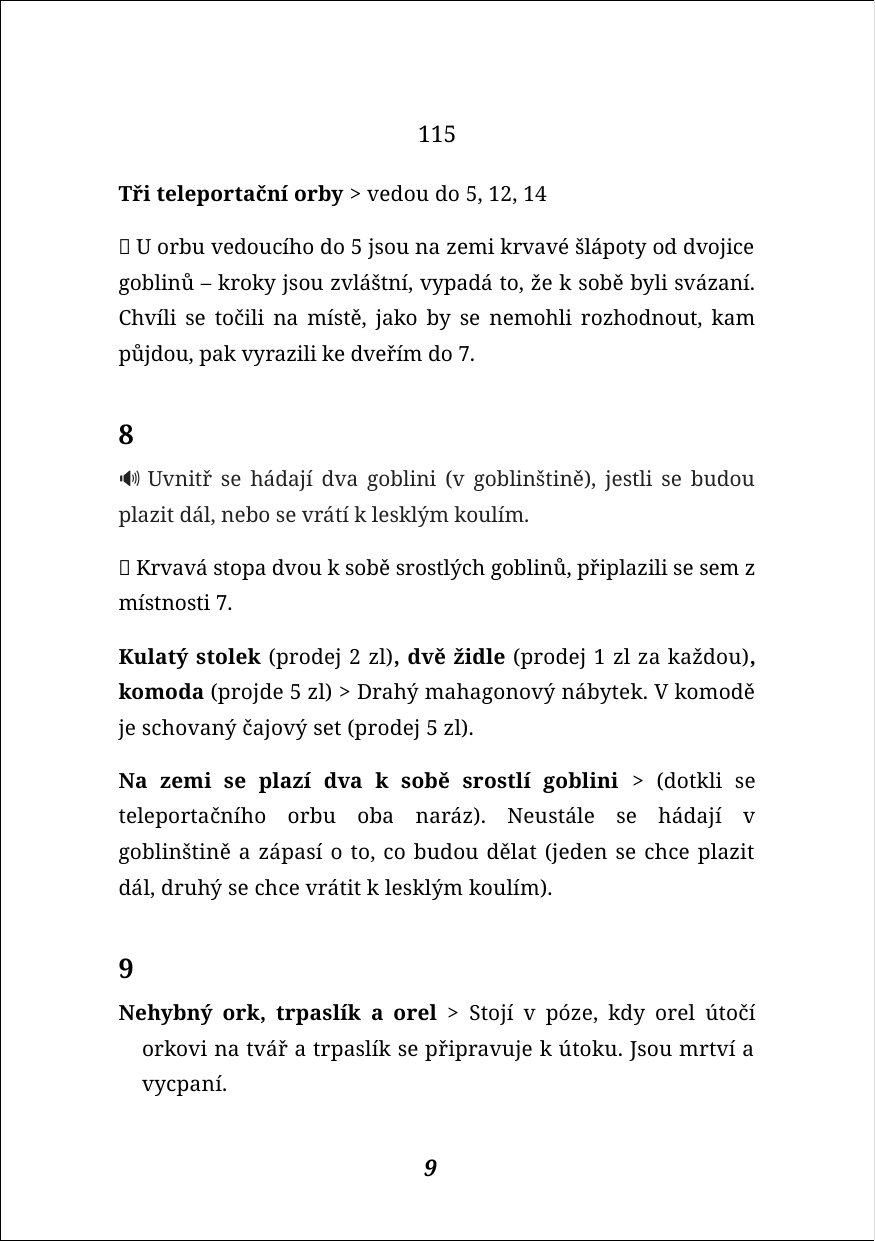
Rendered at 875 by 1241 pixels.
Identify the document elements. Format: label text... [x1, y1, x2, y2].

text Tři teleportační orby > vedou do 5, 12, 14 [118, 179, 756, 207]
text 👣 U orbu vedoucího do 5 jsou na zemi krvavé šlápoty od dvojice goblinů – kroky jsou zvláštní, vypadá to, že k sobě byli svázaní. Chvíli se točili na místě, jako by se nemohli rozhodnout, kam půjdou, pak vyrazili ke dveřím do 7. [118, 232, 756, 367]
text Nehybný ork, trpaslík a orel > Stojí v póze, kdy orel útočí orkovi na tvář a trpaslík se připravuje k útoku. Jsou mrtví a vycpaní. [118, 998, 756, 1098]
subtitle 8 [118, 416, 756, 452]
text 👣 Krvavá stopa dvou k sobě srostlých goblinů, připlazili se sem z místnosti 7. [118, 553, 756, 617]
subtitle 9 [118, 949, 756, 986]
text 🔊 Uvnitř se hádají dva goblini (v goblinštině), jestli se budou plazit dál, nebo se vrátí k lesklým koulím. [118, 464, 756, 528]
text Kulatý stolek (prodej 2 zl), dvě židle (prodej 1 zl za každou), komoda (projde 5 zl) > Drahý mahagonový nábytek. V komodě je schovaný čajový set (prodej 5 zl). [118, 642, 756, 741]
text Na zemi se plazí dva k sobě srostlí goblini > (dotkli se teleportačního orbu oba naráz). Neustále se hádají v goblinštině a zápasí o to, co budou dělat (jeden se chce plazit dál, druhý se chce vrátit k lesklým koulím). [118, 766, 756, 901]
